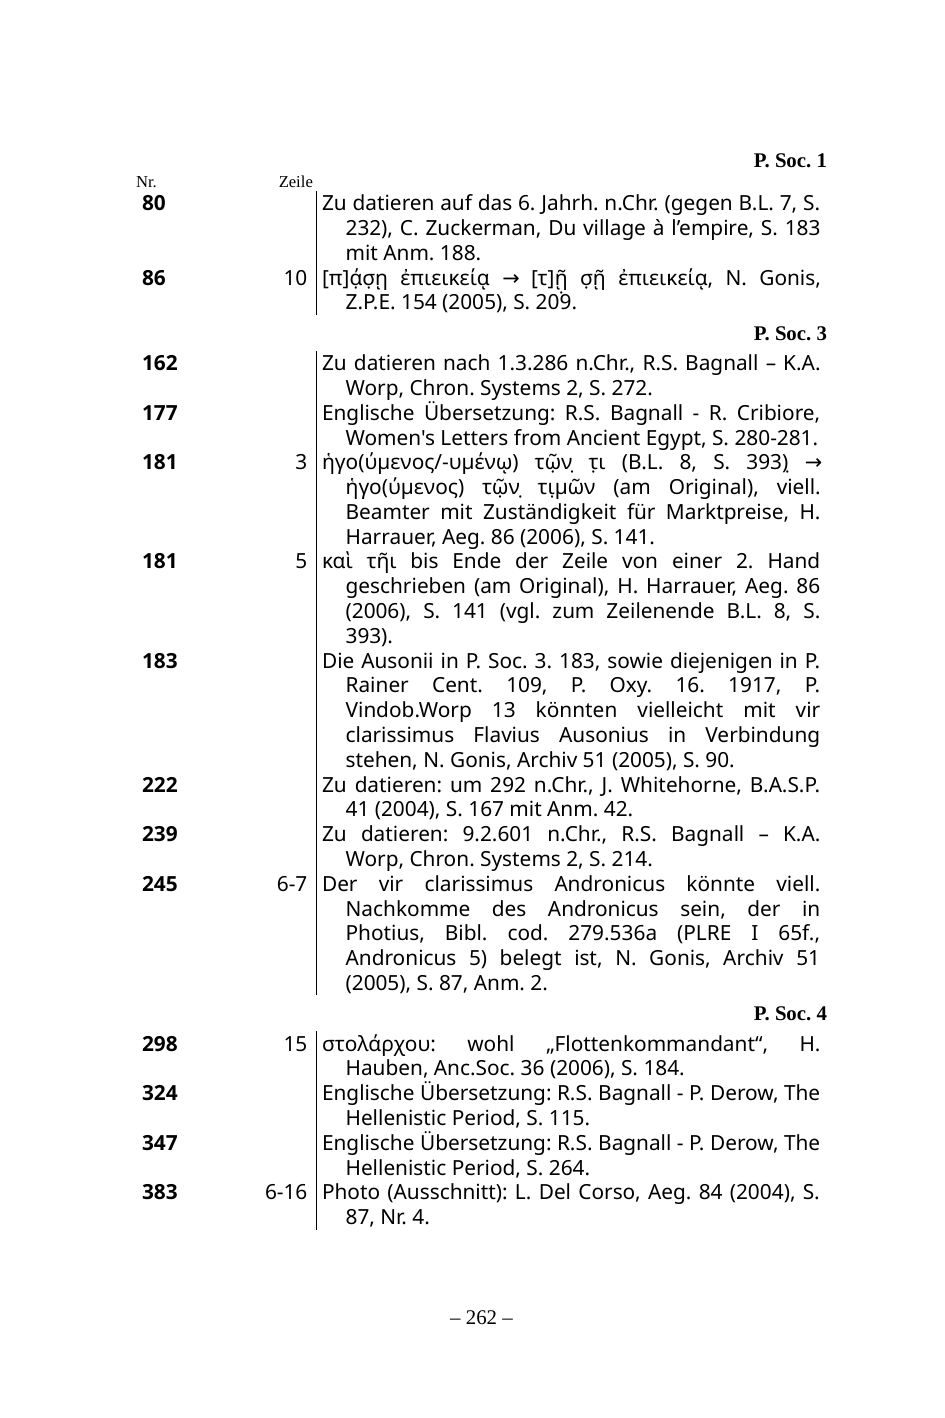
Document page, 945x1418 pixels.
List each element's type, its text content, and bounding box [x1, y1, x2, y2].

table_header 15 [224, 1031, 316, 1081]
table_cell Zu datieren: 9.2.601 n.Chr., R.S. Bagnall – K.A. Worp, Chron. Systems 2, S. 214. [317, 822, 827, 871]
table_cell 245 [136, 871, 224, 995]
table_header 162 [136, 351, 224, 400]
table_cell 86 [136, 265, 224, 315]
table_cell 181 [136, 450, 224, 549]
table_header Zu datieren nach 1.3.286 n.Chr., R.S. Bagnall – K.A. Worp, Chron. Systems 2, S. 272. [317, 351, 827, 400]
table_cell 222 [136, 772, 224, 822]
table_header 298 [136, 1031, 224, 1081]
table_cell ἡγο(ύμενος/-υμένῳ) τῶ̣ν̣ τ̣ι (B.L. 8, S. 393)̣ → ἡγο(ύμενος) τῶ̣ν̣ τι̣μῶν (am Original), viell. Beamter mit Zuständigkeit für Marktpreise, H. Harrauer, Aeg. 86 (2006), S. 141. [317, 450, 827, 549]
table_cell Zu datieren auf das 6. Jahrh. n.Chr. (gegen B.L. 7, S. 232), C. Zuckerman, Du village à l’empire, S. 183 mit Anm. 188. [317, 191, 827, 265]
table_cell 6-7 [224, 871, 316, 995]
table_cell 3 [224, 450, 316, 549]
table_cell 177 [136, 400, 224, 450]
table_cell [224, 822, 316, 871]
table_cell Zu datieren: um 292 n.Chr., J. Whitehorne, B.A.S.P. 41 (2004), S. 167 mit Anm. 42. [317, 772, 827, 822]
table_cell 80 [136, 191, 224, 265]
table_cell [224, 648, 316, 772]
table_cell 6-16 [224, 1180, 316, 1229]
table_header στολάρχου: wohl „Flottenkommandant“, H. Hauben, Anc.Soc. 36 (2006), S. 184. [317, 1031, 827, 1081]
table_cell Der vir clarissimus Andronicus könnte viell. Nachkomme des Andronicus sein, der in Photius, Bibl. cod. 279.536a (PLRE I 65f., Andronicus 5) belegt ist, N. Gonis, Archiv 51 (2005), S. 87, Anm. 2. [317, 871, 827, 995]
table_cell [224, 772, 316, 822]
table_cell 181 [136, 549, 224, 648]
table_cell Die Ausonii in P. Soc. 3. 183, sowie diejenigen in P. Rainer Cent. 109, P. Oxy. 16. 1917, P. Vindob.Worp 13 könnten vielleicht mit vir clarissimus Flavius Ausonius in Verbindung stehen, N. Gonis, Archiv 51 (2005), S. 90. [317, 648, 827, 772]
table_cell Photo (Ausschnitt): L. Del Corso, Aeg. 84 (2004), S. 87, Nr. 4. [317, 1180, 827, 1229]
table_cell [π]ά̣σ̣ῃ ἐπιεικείᾳ → [τ]ῇ̣ σ̣ῇ ἐπιεικείᾳ, N. Gonis, Z.P.E. 154 (2005), S. 209. [317, 265, 827, 315]
table_cell Englische Übersetzung: R.S. Bagnall - P. Derow, The Hellenistic Period, S. 264. [317, 1130, 827, 1180]
subtitle P. Soc. 3 [136, 321, 827, 345]
table_cell [224, 1081, 316, 1130]
table_cell 5 [224, 549, 316, 648]
table_cell 183 [136, 648, 224, 772]
table_cell καὶ τῆι bis Ende der Zeile von einer 2. Hand geschrieben (am Original), H. Harrauer, Aeg. 86 (2006), S. 141 (vgl. zum Zeilenende B.L. 8, S. 393). [317, 549, 827, 648]
table_cell 239 [136, 822, 224, 871]
table_cell 347 [136, 1130, 224, 1180]
table_cell Englische Übersetzung: R.S. Bagnall - R. Cribiore, Women's Letters from Ancient Egypt, S. 280-281. [317, 400, 827, 450]
table_cell [224, 1130, 316, 1180]
table_cell 383 [136, 1180, 224, 1229]
subtitle P. Soc. 4 [136, 1001, 827, 1025]
table_cell 324 [136, 1081, 224, 1130]
table_cell [224, 191, 316, 265]
table_cell 10 [224, 265, 316, 315]
table_header [224, 351, 316, 400]
table_cell [224, 400, 316, 450]
table_cell Englische Übersetzung: R.S. Bagnall - P. Derow, The Hellenistic Period, S. 115. [317, 1081, 827, 1130]
